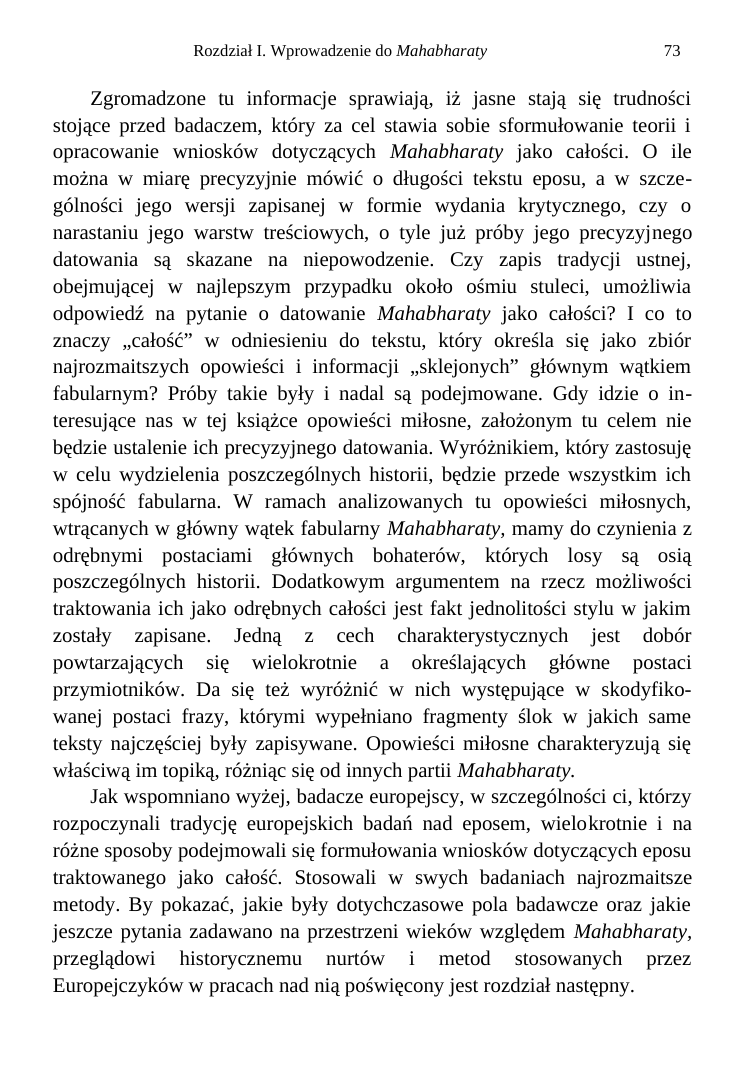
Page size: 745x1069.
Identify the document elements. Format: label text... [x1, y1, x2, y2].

text Jak wspomniano wyżej, badacze europejscy, w szczególności ci, którzy rozpoczynali tradycję europejskich badań nad eposem, wielo­krotnie i na różne sposoby podejmowali się formułowania wniosków dotyczących eposu traktowanego jako całość. Stosowali w swych bada­niach najrozmaitsze metody. By pokazać, jakie były dotychczasowe pola badawcze oraz jakie jeszcze pytania zadawano na przestrzeni wieków względem Mahabharaty, przeglądowi historycznemu nurtów i metod stosowanych przez Europejczyków w pracach nad nią poświęcony jest rozdział następny. [53, 784, 692, 997]
text 73 [664, 41, 688, 60]
text Rozdział I. Wprowadzenie do Mahabharaty [193, 41, 548, 60]
text Zgromadzone tu informacje sprawiają, iż jasne stają się trudności stojące przed badaczem, który za cel stawia sobie sformułowanie teorii i opracowanie wniosków dotyczących Mahabharaty jako całości. O ile można w miarę precyzyjnie mówić o długości tekstu eposu, a w szcze­gólności jego wersji zapisanej w formie wydania krytycznego, czy o narastaniu jego warstw treściowych, o tyle już próby jego precyzyj­nego datowania są skazane na niepowodzenie. Czy zapis tradycji ustnej, obejmującej w najlepszym przypadku około ośmiu stuleci, umożliwia odpowiedź na pytanie o datowanie Mahabharaty jako całości? I co to znaczy „całość” w odniesieniu do tekstu, który określa się jako zbiór najrozmaitszych opowieści i informacji „sklejonych” głównym wątkiem fabularnym? Próby takie były i nadal są podejmowane. Gdy idzie o in­teresujące nas w tej książce opowieści miłosne, założonym tu celem nie będzie ustalenie ich precyzyjnego datowania. Wyróżnikiem, który zastosuję w celu wydzielenia poszczególnych historii, będzie przede wszystkim ich spójność fabularna. W ramach analizowanych tu opowieści miłosnych, wtrącanych w główny wątek fabularny Mahabharaty, mamy do czynienia z odrębnymi postaciami głównych bohaterów, których losy są osią poszczególnych historii. Dodatkowym argumentem na rzecz możliwości traktowania ich jako odrębnych całości jest fakt jednolitości stylu w jakim zostały zapisane. Jedną z cech charakterystycznych jest dobór powtarzających się wielokrotnie a określających główne postaci przymiotników. Da się też wyróżnić w nich występujące w skodyfiko- wanej postaci frazy, którymi wypełniano fragmenty ślok w jakich same teksty najczęściej były zapisywane. Opowieści miłosne charakteryzują się właściwą im topiką, różniąc się od innych partii Mahabharaty. [53, 86, 692, 782]
